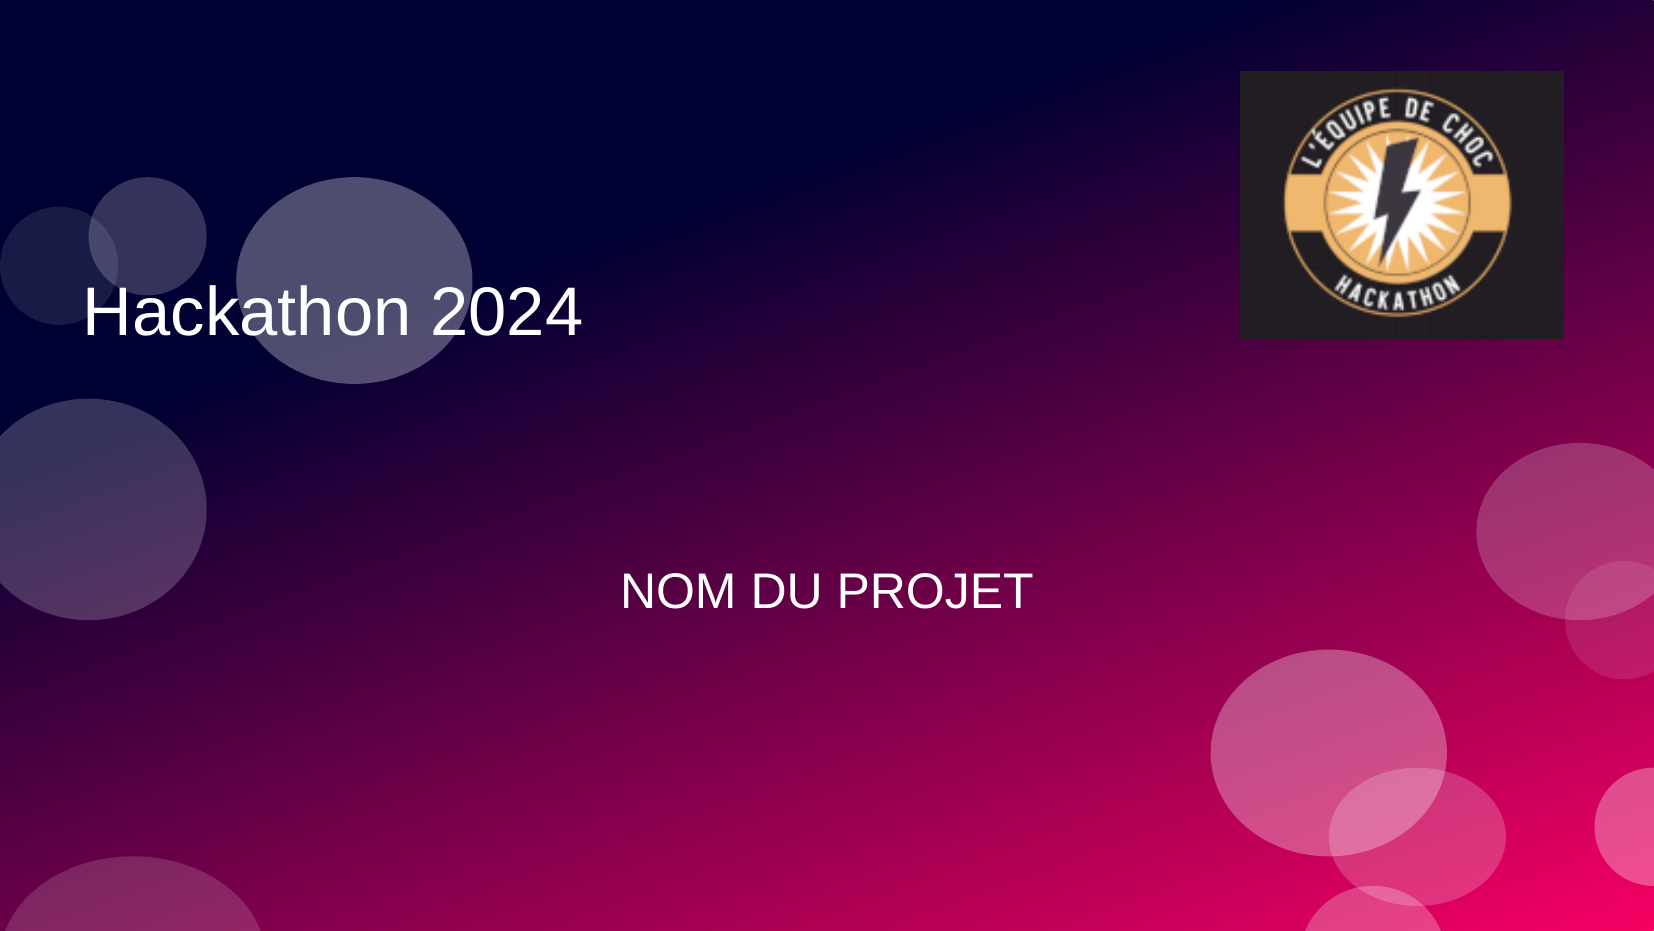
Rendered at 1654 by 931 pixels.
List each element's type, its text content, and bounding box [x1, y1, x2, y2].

subtitle NOM DU PROJET [82, 425, 1571, 758]
title Hackathon 2024 [82, 234, 621, 390]
picture [1240, 71, 1564, 339]
